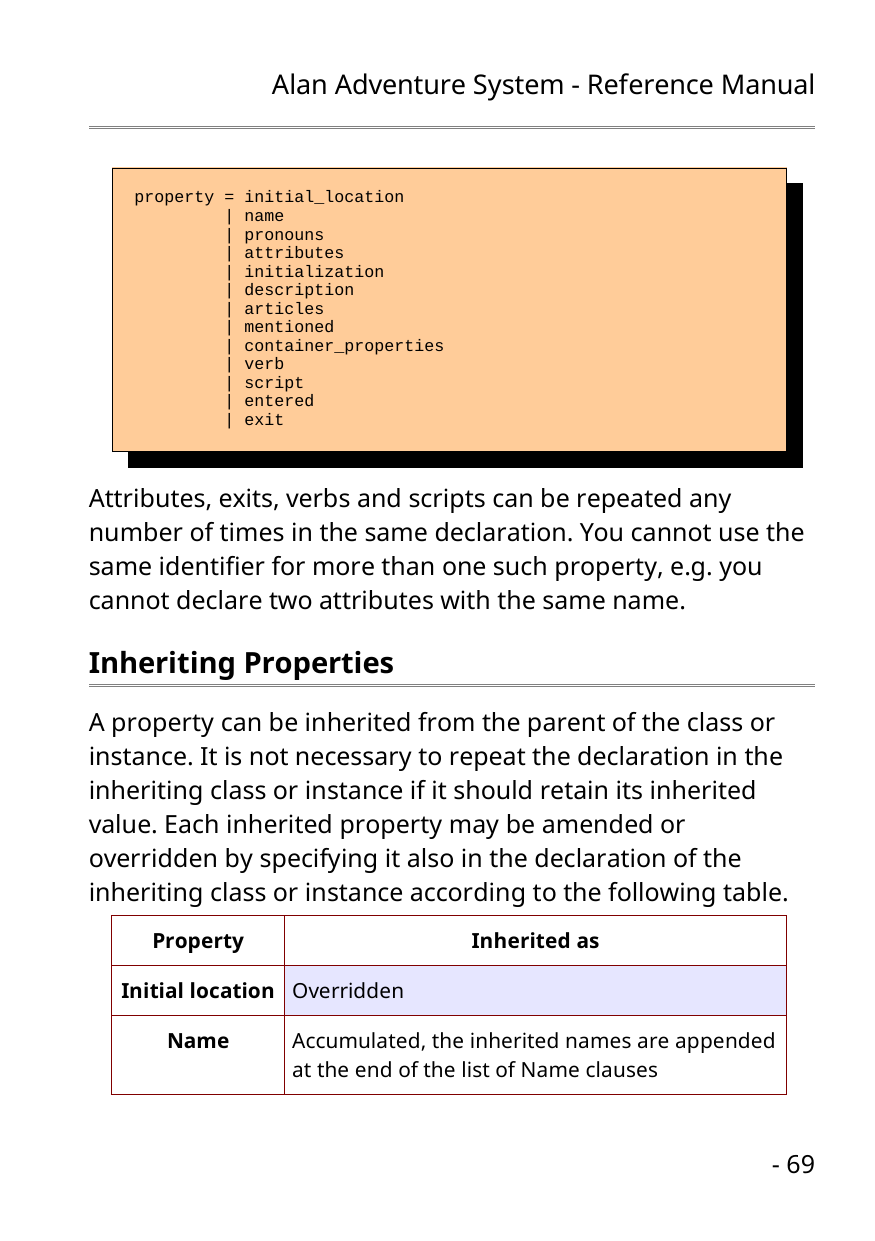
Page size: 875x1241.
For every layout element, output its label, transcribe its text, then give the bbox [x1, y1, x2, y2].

table_cell Overridden [285, 966, 786, 1015]
text property = initial_location | name | pronouns | attributes | initialization | description | articles | mentioned | container_properties | verb | script | entered | exit [113, 169, 786, 451]
text A property can be inherited from the parent of the class or instance. It is not necessary to repeat the declaration in the inheriting class or instance if it should retain its inherited value. Each inherited property may be amended or overridden by specifying it also in the declaration of the inheriting class or instance according to the following table. [88, 705, 815, 909]
table_cell Name [112, 1016, 284, 1094]
table_header Inherited as [285, 916, 786, 965]
table_cell Accumulated, the inherited names are appended at the end of the list of Name clauses [285, 1016, 786, 1094]
subtitle Inheriting Properties [88, 642, 815, 686]
table_header Property [112, 916, 284, 965]
table_cell Initial location [112, 966, 284, 1015]
text Attributes, exits, verbs and scripts can be repeated any number of times in the same declaration. You cannot use the same identifier for more than one such property, e.g. you cannot declare two attributes with the same name. [88, 481, 815, 617]
